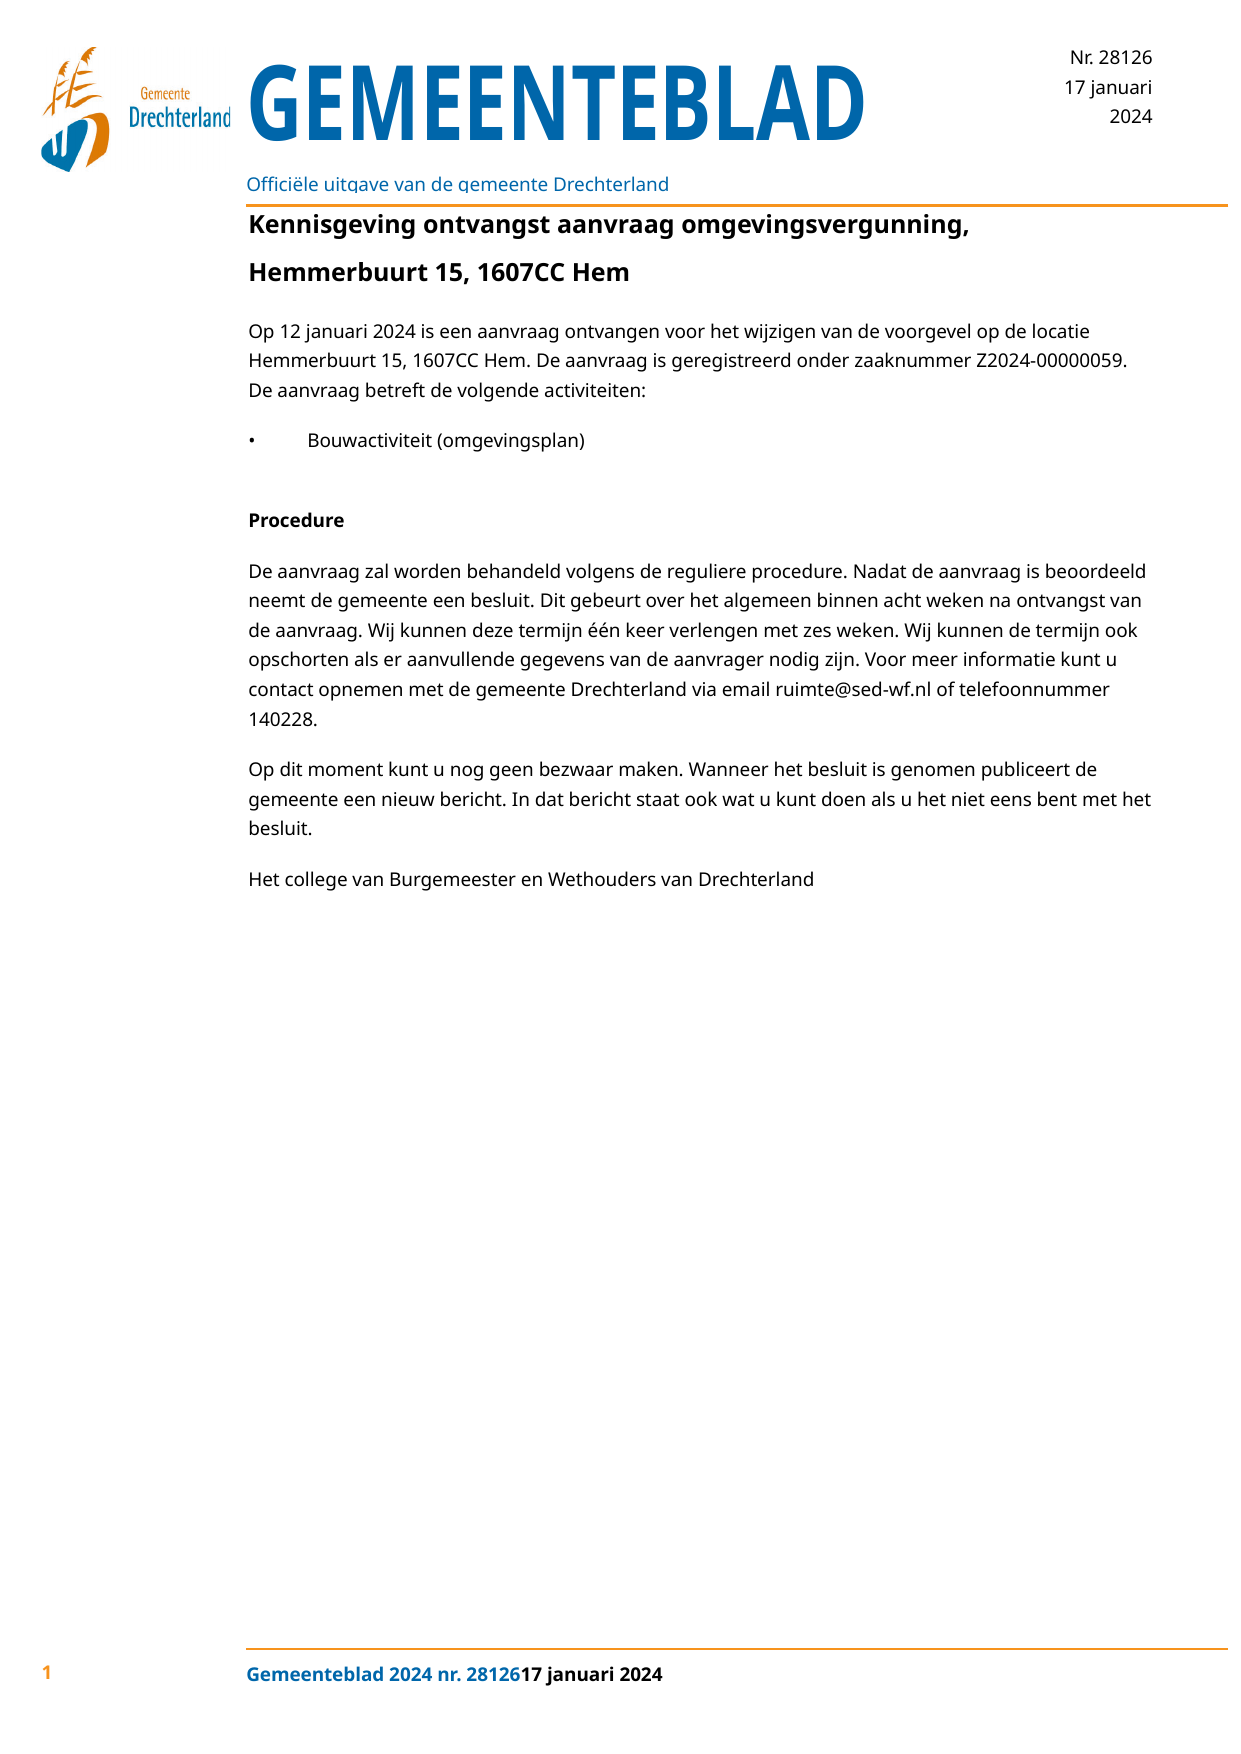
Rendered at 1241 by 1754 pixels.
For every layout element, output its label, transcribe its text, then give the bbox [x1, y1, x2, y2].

list Bouwactiviteit (omgevingsplan) [248, 427, 1152, 453]
text Kennisgeving ontvangst aanvraag omgevingsvergunning, Hemmerbuurt 15, 1607CC Hem [248, 207, 1152, 288]
text Het college van Burgemeester en Wethouders van Drechterland [248, 866, 1152, 892]
picture [41, 47, 231, 172]
text Op 12 januari 2024 is een aanvraag ontvangen voor het wijzigen van de voorgevel op de locatie Hemmerbuurt 15, 1607CC Hem. De aanvraag is geregistreerd onder zaaknummer Z2024-00000059. De aanvraag betreft de volgende activiteiten: [248, 318, 1152, 403]
text Op dit moment kunt u nog geen bezwaar maken. Wanneer het besluit is genomen publiceert de gemeente een nieuw bericht. In dat bericht staat ook wat u kunt doen als u het niet eens bent met het besluit. [248, 756, 1152, 841]
picture [226, 115, 231, 124]
text Procedure [248, 507, 1152, 533]
picture [41, 158, 64, 172]
text De aanvraag zal worden behandeld volgens de reguliere procedure. Nadat de aanvraag is beoordeeld neemt de gemeente een besluit. Dit gebeurt over het algemeen binnen acht weken na ontvangst van de aanvraag. Wij kunnen deze termijn één keer verlengen met zes weken. Wij kunnen de termijn ook opschorten als er aanvullende gegevens van de aanvrager nodig zijn. Voor meer informatie kunt u contact opnemen met de gemeente Drechterland via email ruimte@sed-wf.nl of telefoonnummer 140228. [248, 558, 1152, 732]
